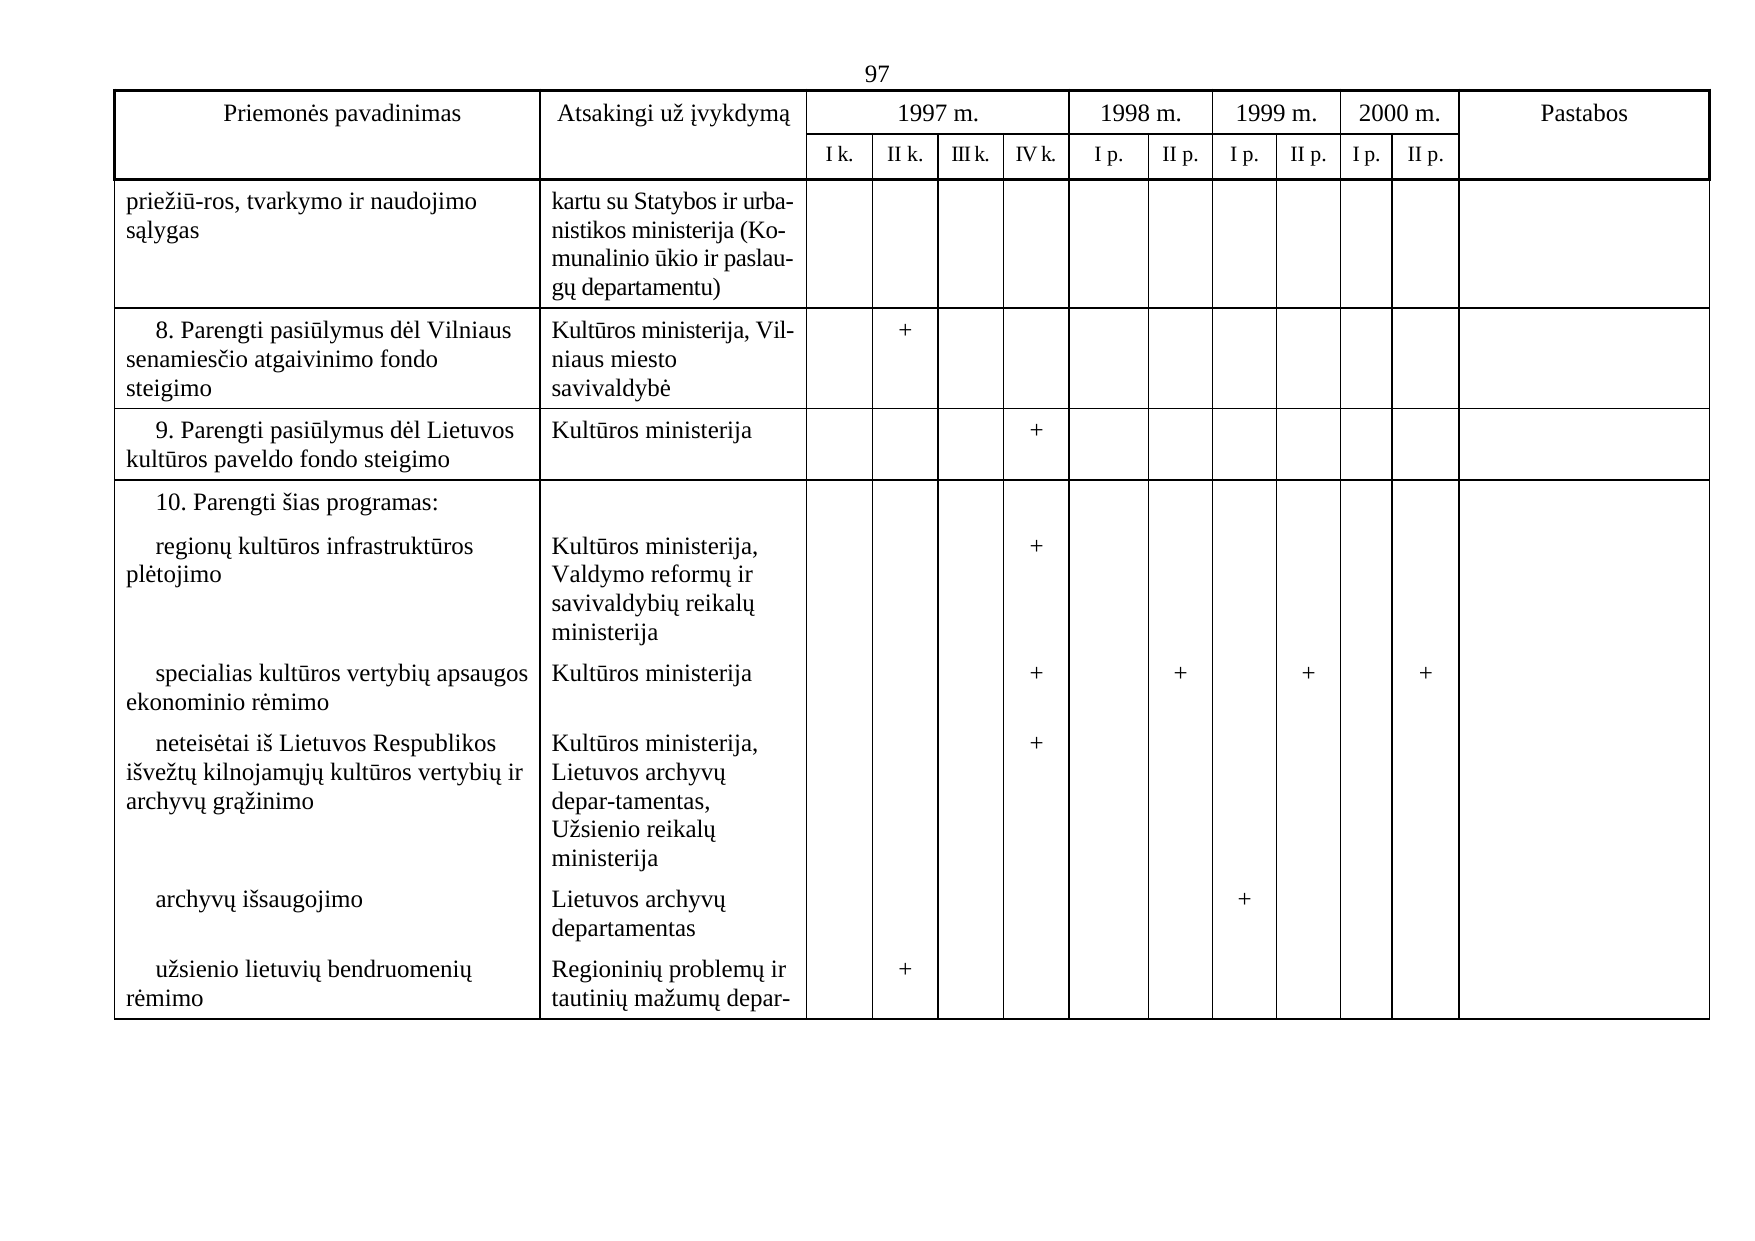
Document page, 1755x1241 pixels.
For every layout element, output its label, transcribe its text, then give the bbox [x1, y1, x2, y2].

table_cell [1277, 481, 1340, 524]
table_cell [1070, 525, 1148, 652]
table_cell [1213, 948, 1276, 1018]
table_cell [1149, 309, 1212, 408]
table_cell [116, 133, 539, 178]
table_cell [1277, 948, 1340, 1018]
table_cell Kultūros ministerija [541, 652, 806, 722]
table_cell [939, 525, 1003, 652]
table_cell [807, 722, 872, 878]
table_cell [807, 181, 872, 307]
table_cell [1341, 181, 1391, 307]
table_cell [1213, 652, 1276, 722]
table_cell [1341, 409, 1391, 479]
table_cell [873, 652, 937, 722]
table_cell [1149, 722, 1212, 878]
table_cell [1277, 525, 1340, 652]
table_cell [1149, 525, 1212, 652]
table_cell [807, 948, 872, 1018]
table_cell II p. [1277, 135, 1340, 178]
table_cell [1070, 481, 1148, 524]
table_cell [939, 948, 1003, 1018]
table_header Atsakingi už įvykdymą [541, 92, 806, 133]
table_cell Kultūros ministerija, Vil-niaus miesto savivaldybė [541, 309, 806, 408]
table_cell [1004, 878, 1068, 948]
table_cell [541, 133, 806, 178]
table_cell [939, 722, 1003, 878]
table_cell [1213, 181, 1276, 307]
table_cell [1213, 409, 1276, 479]
table_cell [1004, 181, 1068, 307]
table_cell [1277, 878, 1340, 948]
table_cell [1277, 181, 1340, 307]
table_cell [1004, 948, 1068, 1018]
table_cell regionų kultūros infrastruktūros plėtojimo [115, 525, 539, 652]
table_cell [873, 181, 937, 307]
table_cell + [1393, 652, 1458, 722]
table_cell [1149, 409, 1212, 479]
table_cell [1213, 722, 1276, 878]
table_cell 9. Parengti pasiūlymus dėl Lietuvos kultūros paveldo fondo steigimo [115, 409, 539, 479]
table_cell Kultūros ministerija [541, 409, 806, 479]
table_cell [1070, 309, 1148, 408]
table_cell I k. [807, 135, 872, 178]
table_cell [807, 525, 872, 652]
table_cell 10. Parengti šias programas: [115, 481, 539, 524]
table_cell [1393, 309, 1458, 408]
table_cell [873, 481, 937, 524]
table_cell [939, 409, 1003, 479]
table_cell [807, 409, 872, 479]
table_cell II p. [1149, 135, 1212, 178]
table_cell [1149, 181, 1212, 307]
table_cell III k. [939, 135, 1003, 178]
table_cell [1460, 525, 1709, 652]
table_cell kartu su Statybos ir urba-nistikos ministerija (Ko-munalinio ūkio ir paslau-gų departamentu) [541, 181, 806, 307]
table_cell [939, 652, 1003, 722]
table_cell [1070, 722, 1148, 878]
table_cell Kultūros ministerija, Valdymo reformų ir savivaldybių reikalų ministerija [541, 525, 806, 652]
table_cell [1393, 525, 1458, 652]
table_cell [1070, 878, 1148, 948]
table_cell [939, 878, 1003, 948]
table_cell IV k. [1004, 135, 1068, 178]
table_header 1999 m. [1213, 92, 1340, 133]
table_cell užsienio lietuvių bendruomenių rėmimo [115, 948, 539, 1018]
table_cell + [1149, 652, 1212, 722]
table_cell 8. Parengti pasiūlymus dėl Vilniaus senamiesčio atgaivinimo fondo steigimo [115, 309, 539, 408]
table_cell [807, 652, 872, 722]
table_cell [1341, 722, 1391, 878]
table_cell archyvų išsaugojimo [115, 878, 539, 948]
table_cell [1393, 409, 1458, 479]
table_cell [1341, 948, 1391, 1018]
table_cell [873, 722, 937, 878]
table_cell + [873, 948, 937, 1018]
table_cell [1393, 722, 1458, 878]
table_cell [1460, 181, 1709, 307]
table_cell [1277, 309, 1340, 408]
table_cell [1004, 481, 1068, 524]
table_cell II k. [873, 135, 937, 178]
table_cell [807, 481, 872, 524]
table_cell [1393, 948, 1458, 1018]
table_cell [1460, 133, 1708, 178]
table_cell [1460, 652, 1709, 722]
table_header 1997 m. [807, 92, 1068, 133]
table_cell priežiū-ros, tvarkymo ir naudojimo sąlygas [115, 181, 539, 307]
table_cell + [1004, 525, 1068, 652]
table_cell [1070, 948, 1148, 1018]
table_cell [1213, 309, 1276, 408]
table_cell I p. [1341, 135, 1391, 178]
table_cell [1460, 481, 1709, 524]
table_header 1998 m. [1070, 92, 1212, 133]
table_cell [807, 878, 872, 948]
table_cell [1341, 309, 1391, 408]
table_cell [1460, 309, 1709, 408]
table_cell [939, 309, 1003, 408]
table_cell [1393, 878, 1458, 948]
table_cell [1460, 409, 1709, 479]
table_cell neteisėtai iš Lietuvos Respublikos išvežtų kilnojamųjų kultūros vertybių ir archyvų grąžinimo [115, 722, 539, 878]
table_cell [939, 181, 1003, 307]
table_cell [1341, 525, 1391, 652]
table_cell Regioninių problemų ir tautinių mažumų depar- [541, 948, 806, 1018]
table_cell [1460, 722, 1709, 878]
table_cell + [1004, 409, 1068, 479]
table_cell [1277, 722, 1340, 878]
table_cell I p. [1070, 135, 1148, 178]
table_cell [541, 481, 806, 524]
table_cell specialias kultūros vertybių apsaugos ekonominio rėmimo [115, 652, 539, 722]
table_cell II p. [1393, 135, 1458, 178]
table_cell [1213, 525, 1276, 652]
table_cell [873, 409, 937, 479]
table_cell [1460, 878, 1709, 948]
table_cell [807, 309, 872, 408]
table_cell I p. [1213, 135, 1276, 178]
table_cell [1070, 181, 1148, 307]
table_cell [1149, 878, 1212, 948]
table_cell + [1004, 652, 1068, 722]
table_header Priemonės pavadinimas [116, 92, 539, 133]
table_cell [1460, 948, 1709, 1018]
table_cell + [1277, 652, 1340, 722]
table_cell [1213, 481, 1276, 524]
table_cell + [1004, 722, 1068, 878]
table_cell [1341, 878, 1391, 948]
table_cell [1070, 652, 1148, 722]
table_cell + [873, 309, 937, 408]
table_cell [873, 878, 937, 948]
table_cell [873, 525, 937, 652]
table_cell [939, 481, 1003, 524]
table_header 2000 m. [1341, 92, 1458, 133]
table_header Pastabos [1460, 92, 1708, 133]
table_cell + [1213, 878, 1276, 948]
table_cell [1004, 309, 1068, 408]
table_cell [1277, 409, 1340, 479]
table_cell [1341, 652, 1391, 722]
table_cell [1393, 481, 1458, 524]
table_cell [1149, 948, 1212, 1018]
table_cell [1393, 181, 1458, 307]
table_cell Kultūros ministerija, Lietuvos archyvų depar-tamentas, Užsienio reikalų ministerija [541, 722, 806, 878]
table_cell [1341, 481, 1391, 524]
table_cell Lietuvos archyvų departamentas [541, 878, 806, 948]
table_cell [1149, 481, 1212, 524]
table_cell [1070, 409, 1148, 479]
